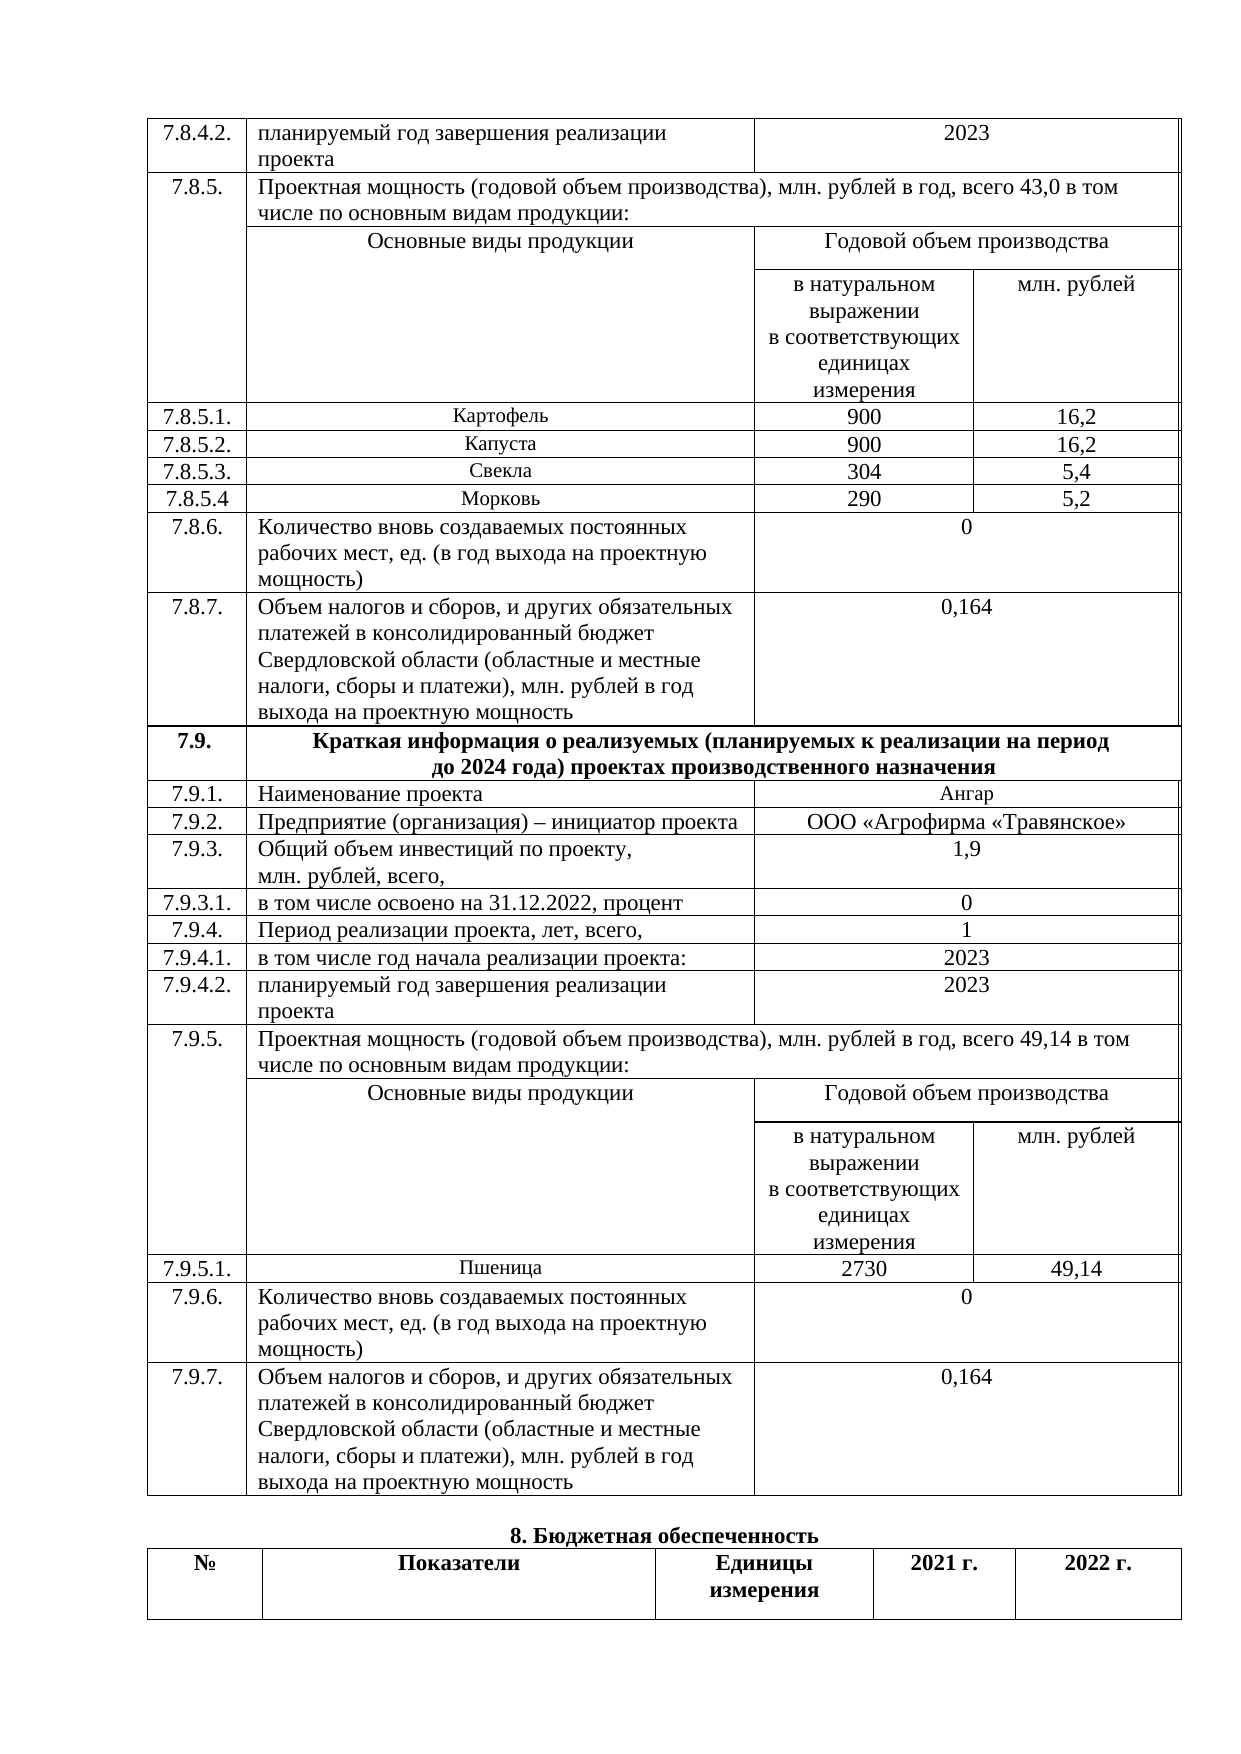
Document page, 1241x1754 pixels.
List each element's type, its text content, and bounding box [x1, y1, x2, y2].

table_cell в натуральном выражении в соответствующих единицах измерения [755, 1123, 973, 1254]
table_cell 7.9.4.2. [148, 971, 246, 1024]
table_cell Объем налогов и сборов, и других обязательных платежей в консолидированный бюджет Свердловской области (областные и местные налоги, сборы и платежи), млн. рублей в год выхода на проектную мощность [247, 1363, 754, 1494]
table_cell 304 [755, 458, 973, 484]
table_cell 7.9.7. [148, 1363, 246, 1494]
table_cell 5,2 [974, 485, 1178, 512]
table_header 2022 г. [1016, 1549, 1181, 1619]
table_cell 0,164 [755, 1363, 1178, 1494]
table_cell Капуста [247, 431, 754, 457]
table_cell 16,2 [974, 403, 1178, 429]
table_header Единицы измерения [656, 1549, 873, 1619]
table_cell 7.9.4.1. [148, 944, 246, 970]
text 8. Бюджетная обеспеченность [148, 1522, 1181, 1548]
table_cell 7.8.5.3. [148, 458, 246, 484]
table_cell 7.9.2. [148, 808, 246, 834]
table_cell 7.9.4. [148, 916, 246, 943]
table_cell Годовой объем производства [755, 227, 1178, 269]
table_cell Наименование проекта [247, 781, 754, 807]
table_cell ООО «Агрофирма «Травянское» [755, 808, 1178, 834]
table_cell 7.9.6. [148, 1283, 246, 1362]
table_cell 1 [755, 916, 1178, 943]
table_cell Период реализации проекта, лет, всего, [247, 916, 754, 943]
table_cell Предприятие (организация) – инициатор проекта [247, 808, 754, 834]
table_cell 0 [755, 889, 1178, 915]
table_header 7.9. [148, 727, 246, 779]
table_cell 0 [755, 1283, 1178, 1362]
table_cell планируемый год завершения реализации проекта [247, 971, 754, 1024]
table_cell планируемый год завершения реализации проекта [247, 119, 754, 172]
table_cell 5,4 [974, 458, 1178, 484]
table_cell 7.9.3. [148, 835, 246, 888]
table_cell 900 [755, 431, 973, 457]
table_header Показатели [263, 1549, 655, 1619]
table_header Краткая информация о реализуемых (планируемых к реализации на период до 2024 года) проектах производственного назначения [247, 727, 1181, 779]
table_cell 900 [755, 403, 973, 429]
table_cell 2023 [755, 944, 1178, 970]
table_cell 0,164 [755, 593, 1178, 725]
table_cell 7.8.6. [148, 513, 246, 592]
table_cell Ангар [755, 781, 1178, 807]
table_header 2021 г. [874, 1549, 1015, 1619]
table_cell Картофель [247, 403, 754, 429]
table_cell Проектная мощность (годовой объем производства), млн. рублей в год, всего 49,14 в том числе по основным видам продукции: [247, 1025, 1178, 1078]
table_cell 1,9 [755, 835, 1178, 888]
table_cell 290 [755, 485, 973, 512]
table_cell в том числе освоено на 31.12.2022, процент [247, 889, 754, 915]
table_cell 7.8.5. [148, 173, 246, 402]
table_cell Количество вновь создаваемых постоянных рабочих мест, ед. (в год выхода на проектную мощность) [247, 1283, 754, 1362]
table_cell 7.9.5.1. [148, 1255, 246, 1282]
table_cell Морковь [247, 485, 754, 512]
table_cell 7.8.5.2. [148, 431, 246, 457]
table_cell 2023 [755, 971, 1178, 1024]
table_cell Общий объем инвестиций по проекту, млн. рублей, всего, [247, 835, 754, 888]
table_cell 2023 [755, 119, 1178, 172]
table_cell Пшеница [247, 1255, 754, 1282]
table_cell Проектная мощность (годовой объем производства), млн. рублей в год, всего 43,0 в том числе по основным видам продукции: [247, 173, 1178, 226]
table_cell 7.9.1. [148, 781, 246, 807]
table_cell 7.8.5.1. [148, 403, 246, 429]
table_header № [148, 1549, 262, 1619]
table_cell Объем налогов и сборов, и других обязательных платежей в консолидированный бюджет Свердловской области (областные и местные налоги, сборы и платежи), млн. рублей в год выхода на проектную мощность [247, 593, 754, 725]
table_cell 7.8.5.4 [148, 485, 246, 512]
table_cell 16,2 [974, 431, 1178, 457]
table_cell Основные виды продукции [247, 1079, 754, 1254]
table_cell 7.9.3.1. [148, 889, 246, 915]
table_cell Количество вновь создаваемых постоянных рабочих мест, ед. (в год выхода на проектную мощность) [247, 513, 754, 592]
table_cell 7.8.7. [148, 593, 246, 725]
table_cell млн. рублей [974, 270, 1178, 402]
table_cell млн. рублей [974, 1123, 1178, 1254]
table_cell 49,14 [974, 1255, 1178, 1282]
table_cell 0 [755, 513, 1178, 592]
table_cell 7.8.4.2. [148, 119, 246, 172]
table_cell в натуральном выражении в соответствующих единицах измерения [755, 270, 973, 402]
table_cell Основные виды продукции [247, 227, 754, 402]
table_cell Годовой объем производства [755, 1079, 1178, 1121]
table_cell 2730 [755, 1255, 973, 1282]
table_cell Свекла [247, 458, 754, 484]
table_cell 7.9.5. [148, 1025, 246, 1254]
table_cell в том числе год начала реализации проекта: [247, 944, 754, 970]
